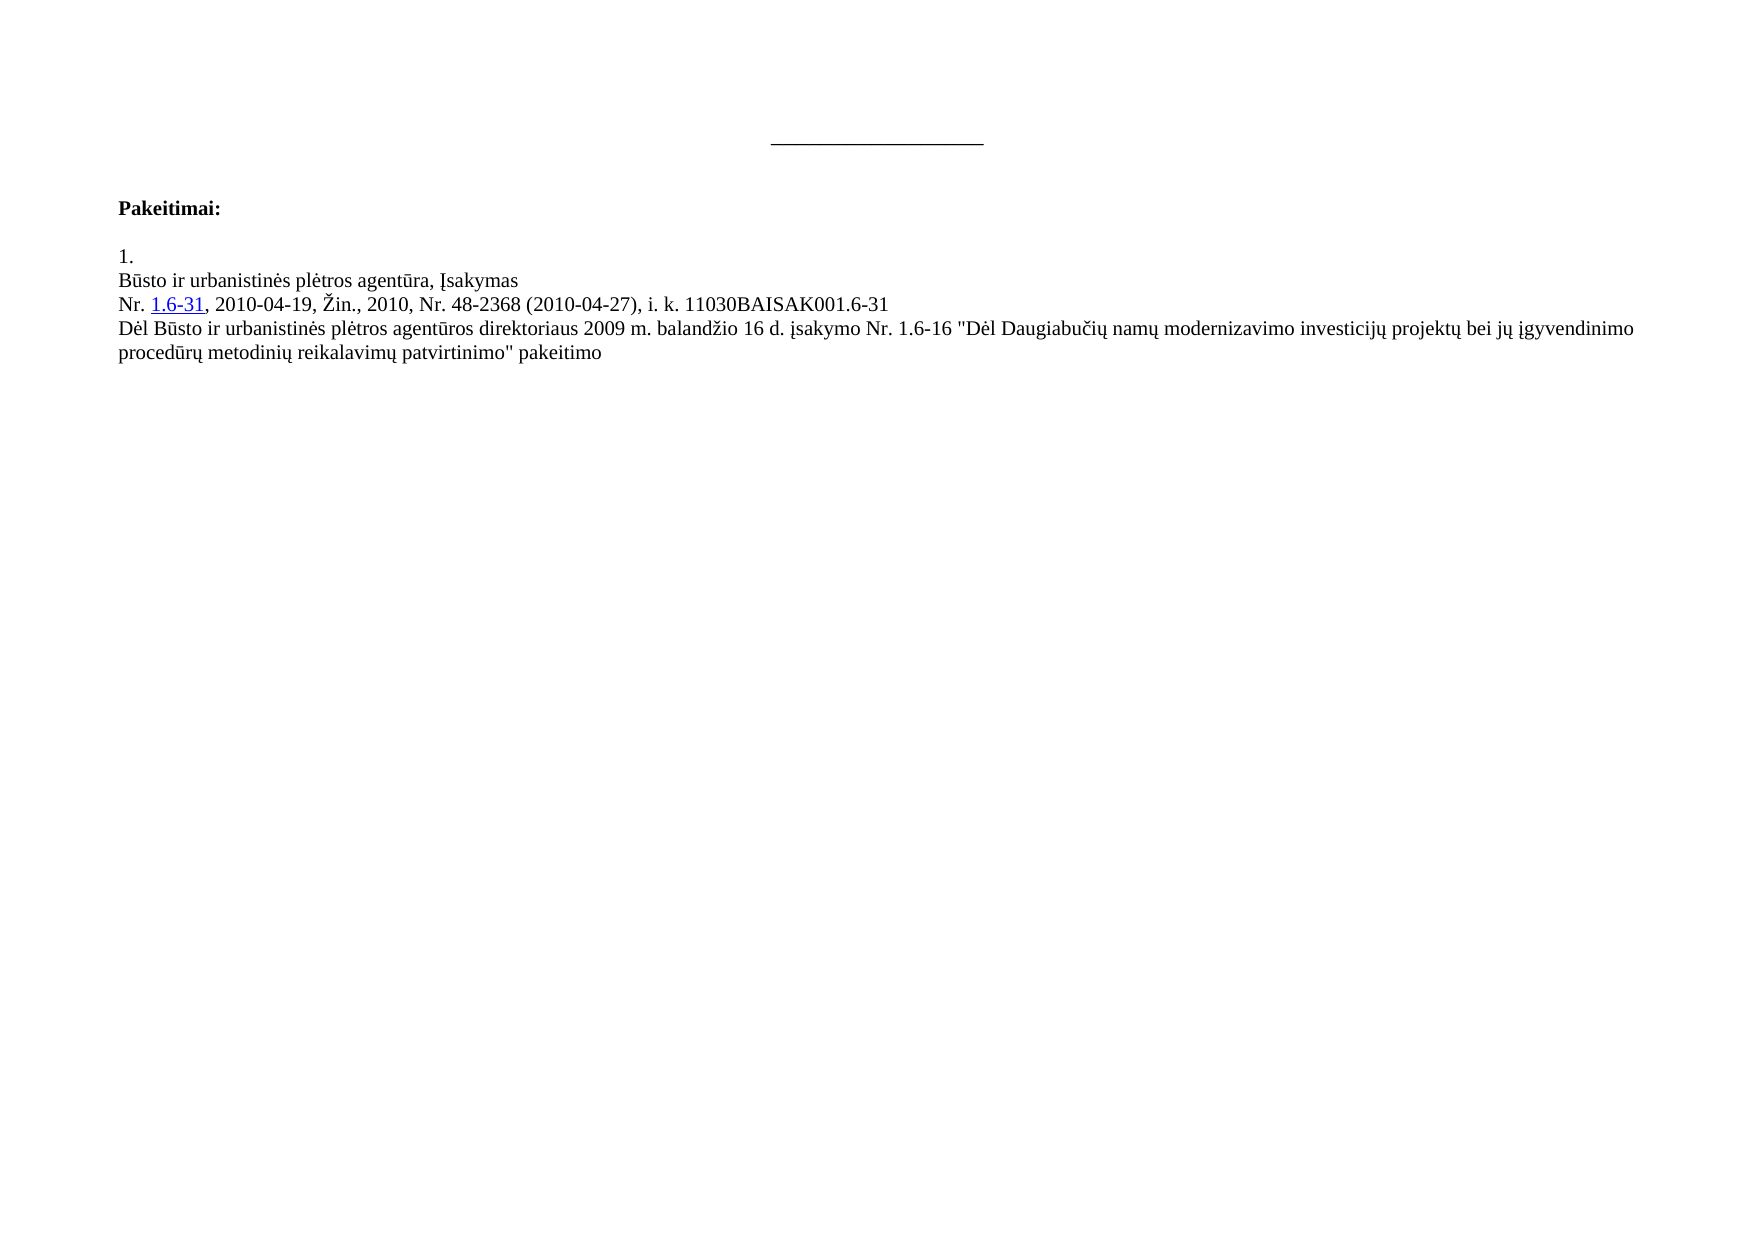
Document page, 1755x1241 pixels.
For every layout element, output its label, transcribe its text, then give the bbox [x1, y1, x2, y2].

text 1. [118, 244, 1636, 268]
text Dėl Būsto ir urbanistinės plėtros agentūros direktoriaus 2009 m. balandžio 16 d. įsakymo Nr. 1.6-16 "Dėl Daugiabučių namų modernizavimo investicijų projektų bei jų įgyvendinimo procedūrų metodinių reikalavimų patvirtinimo" pakeitimo [118, 316, 1636, 364]
text Būsto ir urbanistinės plėtros agentūra, Įsakymas [118, 268, 1636, 292]
text Nr. 1.6-31, 2010-04-19, Žin., 2010, Nr. 48-2368 (2010-04-27), i. k. 11030BAISAK001.6-31 [118, 292, 1636, 316]
text Pakeitimai: [118, 196, 1636, 219]
text _________________ [118, 119, 1636, 147]
